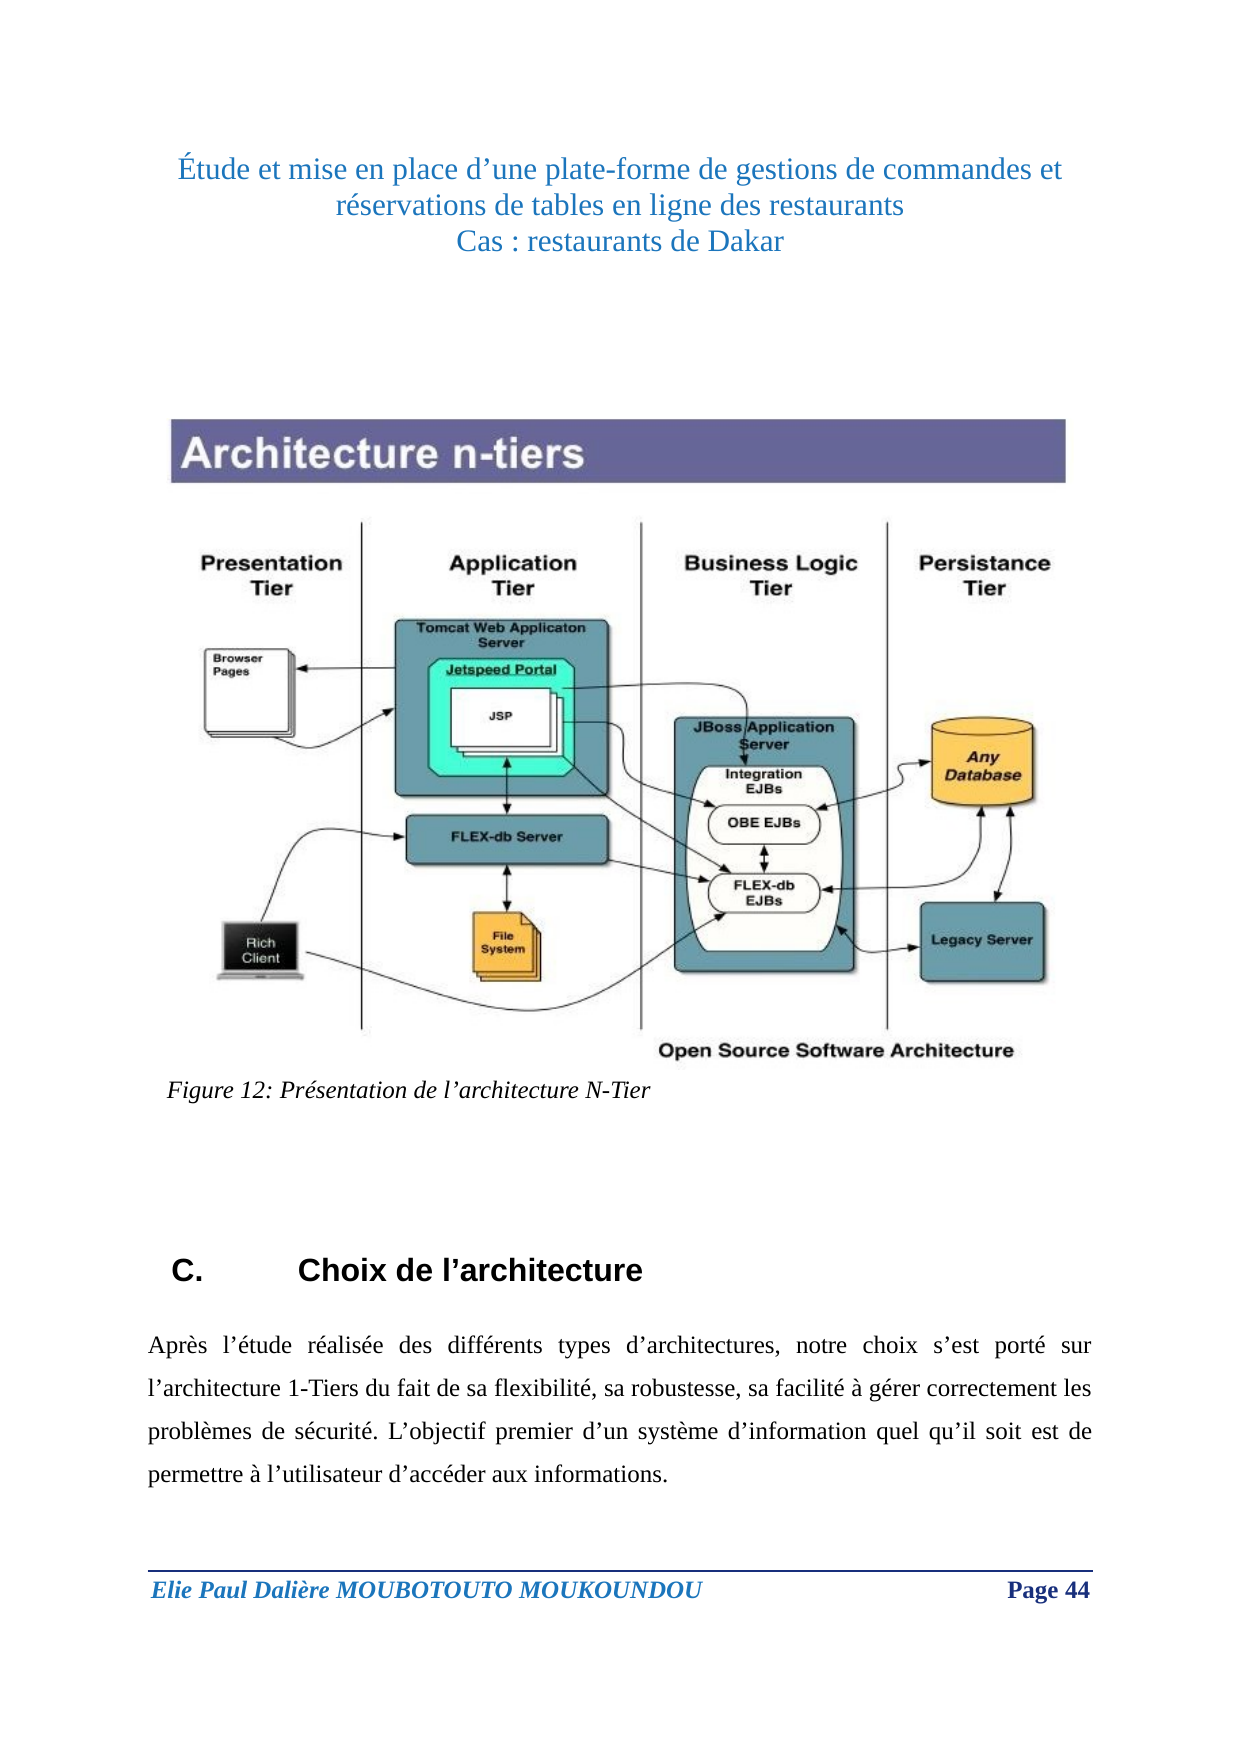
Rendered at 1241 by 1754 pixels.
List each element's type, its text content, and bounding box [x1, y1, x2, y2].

text Après l’étude réalisée des différents types d’architectures, notre choix s’est porté sur l’architecture 1-Tiers du fait de sa flexibilité, sa robustesse, sa facilité à gérer correctement les problèmes de sécurité. L’objectif premier d’un système d’information quel qu’il soit est de permettre à l’utilisateur d’accéder aux informations. [148, 1330, 1093, 1488]
subtitle Choix de l’architecture [171, 1251, 1093, 1288]
text Figure 12: Présentation de l’architecture N-Tier [167, 1070, 1073, 1104]
picture [166, 418, 1074, 1070]
